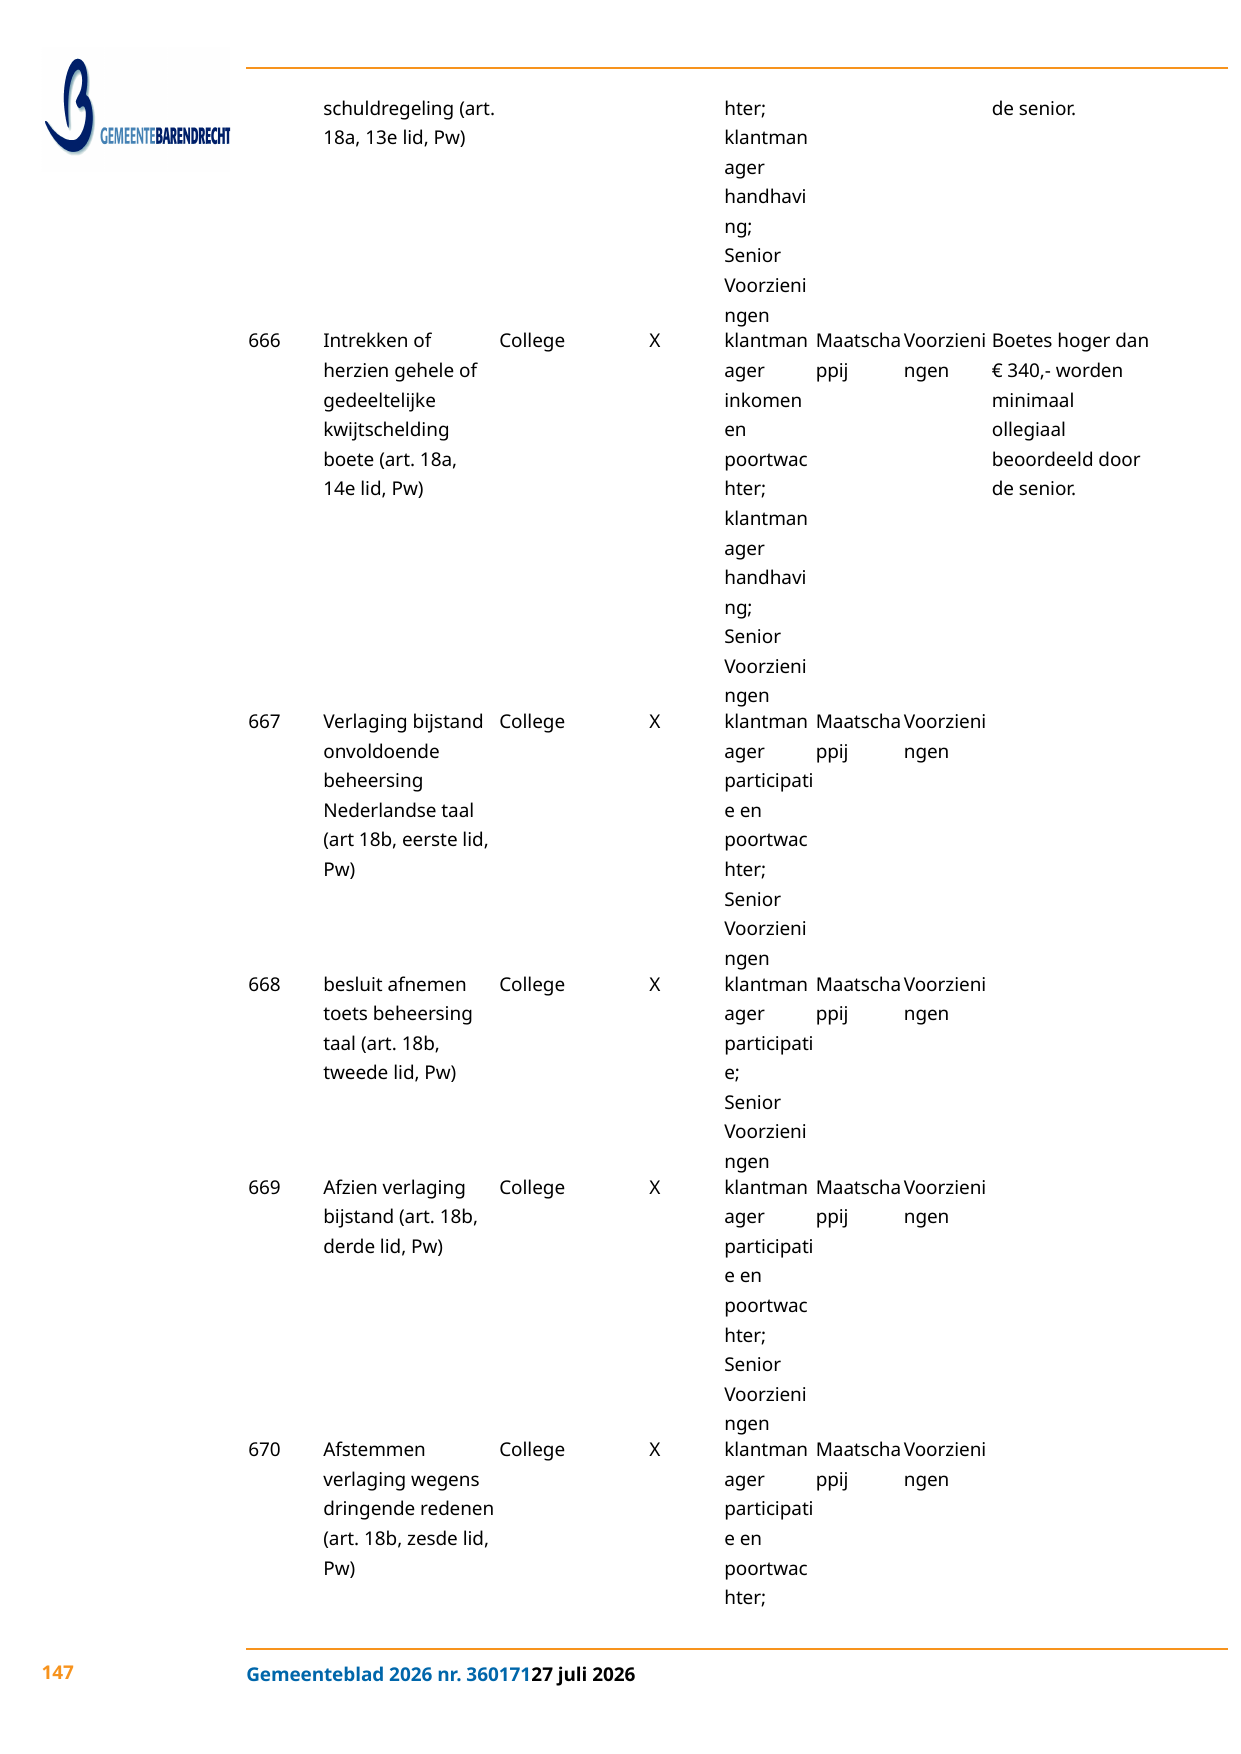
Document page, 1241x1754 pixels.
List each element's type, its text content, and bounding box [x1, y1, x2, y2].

table_cell Afzien verlaging bijstand (art. 18b, derde lid, Pw) [323, 1174, 499, 1436]
table_cell besluit afnemen toets beheersing taal (art. 18b, tweede lid, Pw) [323, 971, 499, 1174]
table_cell Voorzieningen [904, 971, 992, 1174]
table_cell 666 [248, 328, 323, 708]
table_cell [574, 95, 649, 328]
table_cell [574, 328, 649, 708]
table_cell X [649, 708, 724, 971]
table_cell Intrekken of herzien gehele of gedeeltelijke kwijtschelding boete (art. 18a, 14e lid, Pw) [323, 328, 499, 708]
table_cell Voorzieningen [904, 708, 992, 971]
table_cell 667 [248, 708, 323, 971]
table_cell [574, 1174, 649, 1436]
table_cell [992, 1436, 1152, 1610]
table_cell [574, 708, 649, 971]
table_cell klantmanager inkomen en poortwachter; klantmanager handhaving; Senior Voorzieningen [724, 328, 816, 708]
table_cell Voorzieningen [904, 1174, 992, 1436]
table_cell 669 [248, 1174, 323, 1436]
table_cell klantmanager participatie; Senior Voorzieningen [724, 971, 816, 1174]
table_cell College [499, 1174, 574, 1436]
table_cell [248, 95, 323, 328]
table_cell College [499, 1436, 574, 1610]
table_cell Boetes hoger dan € 340,- worden minimaal ollegiaal beoordeeld door de senior. [992, 328, 1152, 708]
table_cell [992, 1174, 1152, 1436]
table_cell hter; klantmanager handhaving; Senior Voorzieningen [724, 95, 816, 328]
table_cell Verlaging bijstand onvoldoende beheersing Nederlandse taal (art 18b, eerste lid, Pw) [323, 708, 499, 971]
table_cell Afstemmen verlaging wegens dringende redenen (art. 18b, zesde lid, Pw) [323, 1436, 499, 1610]
table_cell de senior. [992, 95, 1152, 328]
table_cell [904, 95, 992, 328]
table_cell [574, 1436, 649, 1610]
table_cell Voorzieningen [904, 328, 992, 708]
table_cell X [649, 1436, 724, 1610]
table_cell [992, 971, 1152, 1174]
table_cell 668 [248, 971, 323, 1174]
table_cell Maatschappij [816, 1436, 904, 1610]
table_cell College [499, 328, 574, 708]
table_cell [816, 95, 904, 328]
table_cell Maatschappij [816, 971, 904, 1174]
table_cell Maatschappij [816, 708, 904, 971]
table_cell [574, 971, 649, 1174]
table_cell 670 [248, 1436, 323, 1610]
table_cell [649, 95, 724, 328]
table_cell College [499, 971, 574, 1174]
table_cell Voorzieningen [904, 1436, 992, 1610]
table_cell Maatschappij [816, 1174, 904, 1436]
table_cell [499, 95, 574, 328]
table_cell klantmanager participatie en poortwachter; Senior Voorzieningen [724, 1174, 816, 1436]
table_cell Maatschappij [816, 328, 904, 708]
picture [41, 47, 231, 172]
table_cell schuldregeling (art. 18a, 13e lid, Pw) [323, 95, 499, 328]
table_cell [992, 708, 1152, 971]
table_cell X [649, 1174, 724, 1436]
table_cell X [649, 328, 724, 708]
table_cell X [649, 971, 724, 1174]
table_cell klantmanager participatie en poortwachter; Senior Voorzieningen [724, 708, 816, 971]
table_cell klantmanager participatie en poortwachter; [724, 1436, 816, 1610]
table_cell College [499, 708, 574, 971]
